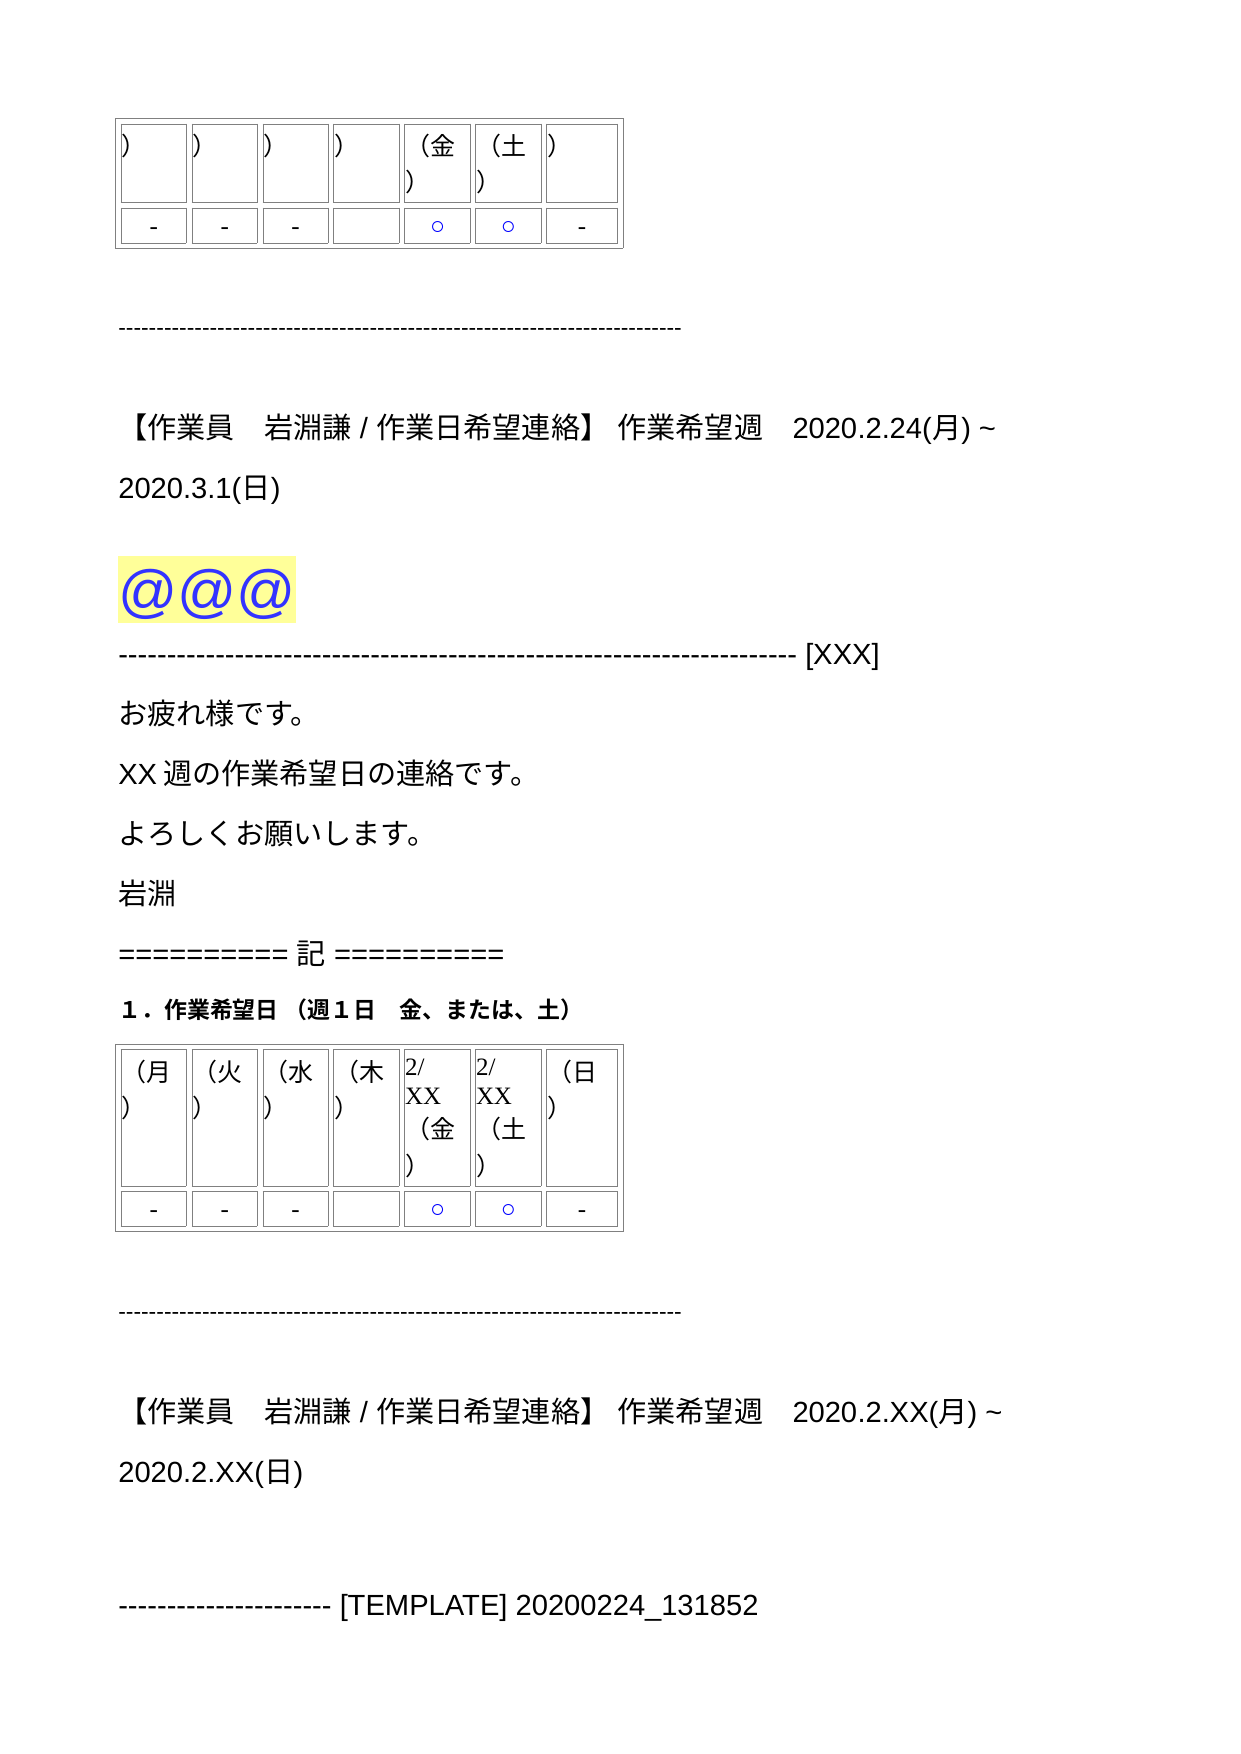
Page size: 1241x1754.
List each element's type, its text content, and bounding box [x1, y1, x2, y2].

table_cell - [260, 202, 331, 243]
table_header 2/XX（金） [402, 1045, 473, 1186]
table_header （金） [402, 119, 473, 202]
table_header （日） [544, 1045, 620, 1186]
text よろしくお願いします。 [118, 817, 1122, 850]
table_cell - [118, 1186, 189, 1226]
text -------------------------------------------------------------------------- [118, 314, 1122, 341]
table_cell [334, 1192, 399, 1226]
table_cell - [193, 1192, 257, 1226]
text XX週の作業希望日の連絡です。 [118, 757, 1122, 790]
table_cell - [547, 209, 617, 243]
table_cell - [122, 1192, 186, 1226]
table_header （木） [331, 1045, 402, 1186]
table_cell - [544, 202, 620, 243]
text -------------------------------------------------------------------------- [118, 1298, 1122, 1324]
table_cell - [544, 1186, 620, 1226]
table_header （水） [260, 1045, 331, 1186]
table_cell - [260, 1186, 331, 1226]
table_cell - [264, 209, 328, 243]
table_header ） [260, 119, 331, 202]
table_cell - [189, 1186, 260, 1226]
table_header ） [189, 119, 260, 202]
text 岩淵 [118, 877, 1122, 910]
table_cell [334, 209, 399, 243]
text ========== 記 ========== [118, 937, 1122, 970]
table_cell ○ [473, 1186, 544, 1226]
table_cell - [118, 202, 189, 243]
table_header ） [118, 119, 189, 202]
table_cell - [547, 1192, 617, 1226]
table_header （土） [473, 119, 544, 202]
table_header （月） [118, 1045, 189, 1186]
table_cell ○ [402, 1186, 473, 1226]
table_header （火） [189, 1045, 260, 1186]
text お疲れ様です。 [118, 697, 1122, 730]
text 【作業員 岩淵謙 / 作業日希望連絡】 作業希望週 2020.2.XX(月) ~ 2020.2.XX(日) [118, 1395, 1122, 1488]
text ---------------------- [TEMPLATE] 20200224_131852 [118, 1588, 1122, 1622]
table_header ） [331, 119, 402, 202]
table_header 2/XX（土） [473, 1045, 544, 1186]
table_cell - [193, 209, 257, 243]
table_cell [331, 1186, 402, 1226]
text @@@ [118, 556, 1122, 623]
table_cell ○ [473, 202, 544, 243]
text ---------------------------------------------------------------------- [XXX] [118, 637, 1122, 670]
table_cell - [189, 202, 260, 243]
text １．作業希望日 （週１日 金、または、土） [118, 997, 1122, 1023]
table_cell [331, 202, 402, 243]
text 【作業員 岩淵謙 / 作業日希望連絡】 作業希望週 2020.2.24(月) ~ 2020.3.1(日) [118, 411, 1122, 505]
table_cell ○ [402, 202, 473, 243]
table_cell - [264, 1192, 328, 1226]
table_cell - [122, 209, 186, 243]
table_header ） [544, 119, 620, 202]
